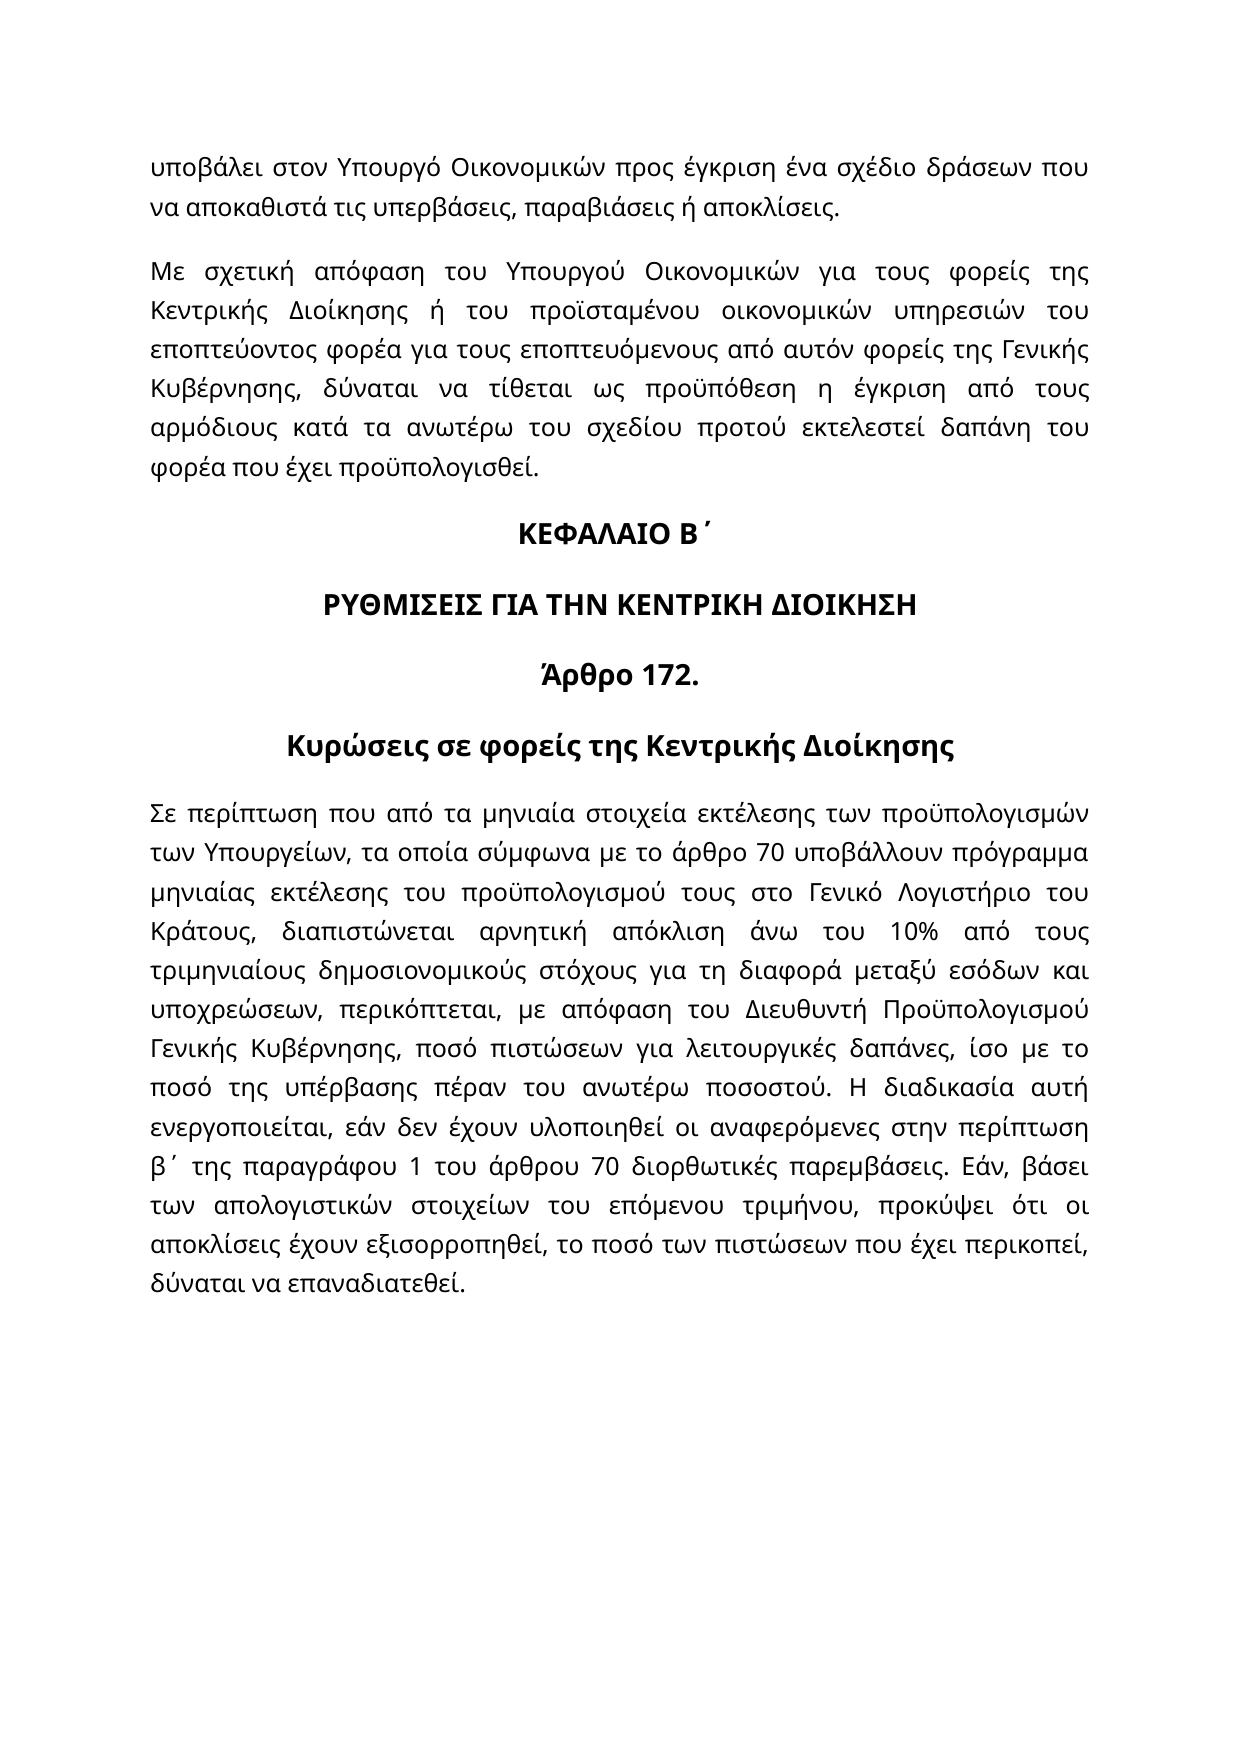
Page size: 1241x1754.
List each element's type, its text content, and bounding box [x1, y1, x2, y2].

text υποβάλει στον Υπουργό Οικονομικών προς έγκριση ένα σχέδιο δράσεων που να αποκαθιστά τις υπερβάσεις, παραβιάσεις ή αποκλίσεις. [150, 150, 1090, 223]
subtitle Άρθρο 172. [150, 654, 1090, 694]
subtitle ΚΕΦΑΛΑΙΟ Β΄ [150, 513, 1090, 553]
subtitle Κυρώσεις σε φορείς της Κεντρικής Διοίκησης [150, 725, 1090, 765]
subtitle ΡΥΘΜΙΣΕΙΣ ΓΙΑ ΤΗΝ ΚΕΝΤΡΙΚΗ ΔΙΟΙΚΗΣΗ [150, 584, 1090, 624]
text Με σχετική απόφαση του Υπουργού Οικονομικών για τους φορείς της Κεντρικής Διοίκησης ή του προϊσταμένου οικονομικών υπηρεσιών του εποπτεύοντος φορέα για τους εποπτευόμενους από αυτόν φορείς της Γενικής Κυβέρνησης, δύναται να τίθεται ως προϋπόθεση η έγκριση από τους αρμόδιους κατά τα ανωτέρω του σχεδίου προτού εκτελεστεί δαπάνη του φορέα που έχει προϋπολογισθεί. [150, 253, 1090, 483]
text Σε περίπτωση που από τα μηνιαία στοιχεία εκτέλεσης των προϋπολογισμών των Υπουργείων, τα οποία σύμφωνα με το άρθρο 70 υποβάλλουν πρόγραμμα μηνιαίας εκτέλεσης του προϋπολογισμού τους στο Γενικό Λογιστήριο του Κράτους, διαπιστώνεται αρνητική απόκλιση άνω του 10% από τους τριμηνιαίους δημοσιονομικούς στόχους για τη διαφορά μεταξύ εσόδων και υποχρεώσεων, περικόπτεται, με απόφαση του Διευθυντή Προϋπολογισμού Γενικής Κυβέρνησης, ποσό πιστώσεων για λειτουργικές δαπάνες, ίσο με το ποσό της υπέρβασης πέραν του ανωτέρω ποσοστού. Η διαδικασία αυτή ενεργοποιείται, εάν δεν έχουν υλοποιηθεί οι αναφερόμενες στην περίπτωση β΄ της παραγράφου 1 του άρθρου 70 διορθωτικές παρεμβάσεις. Εάν, βάσει των απολογιστικών στοιχείων του επόμενου τριμήνου, προκύψει ότι οι αποκλίσεις έχουν εξισορροπηθεί, το ποσό των πιστώσεων που έχει περικοπεί, δύναται να επαναδιατεθεί. [150, 796, 1090, 1300]
